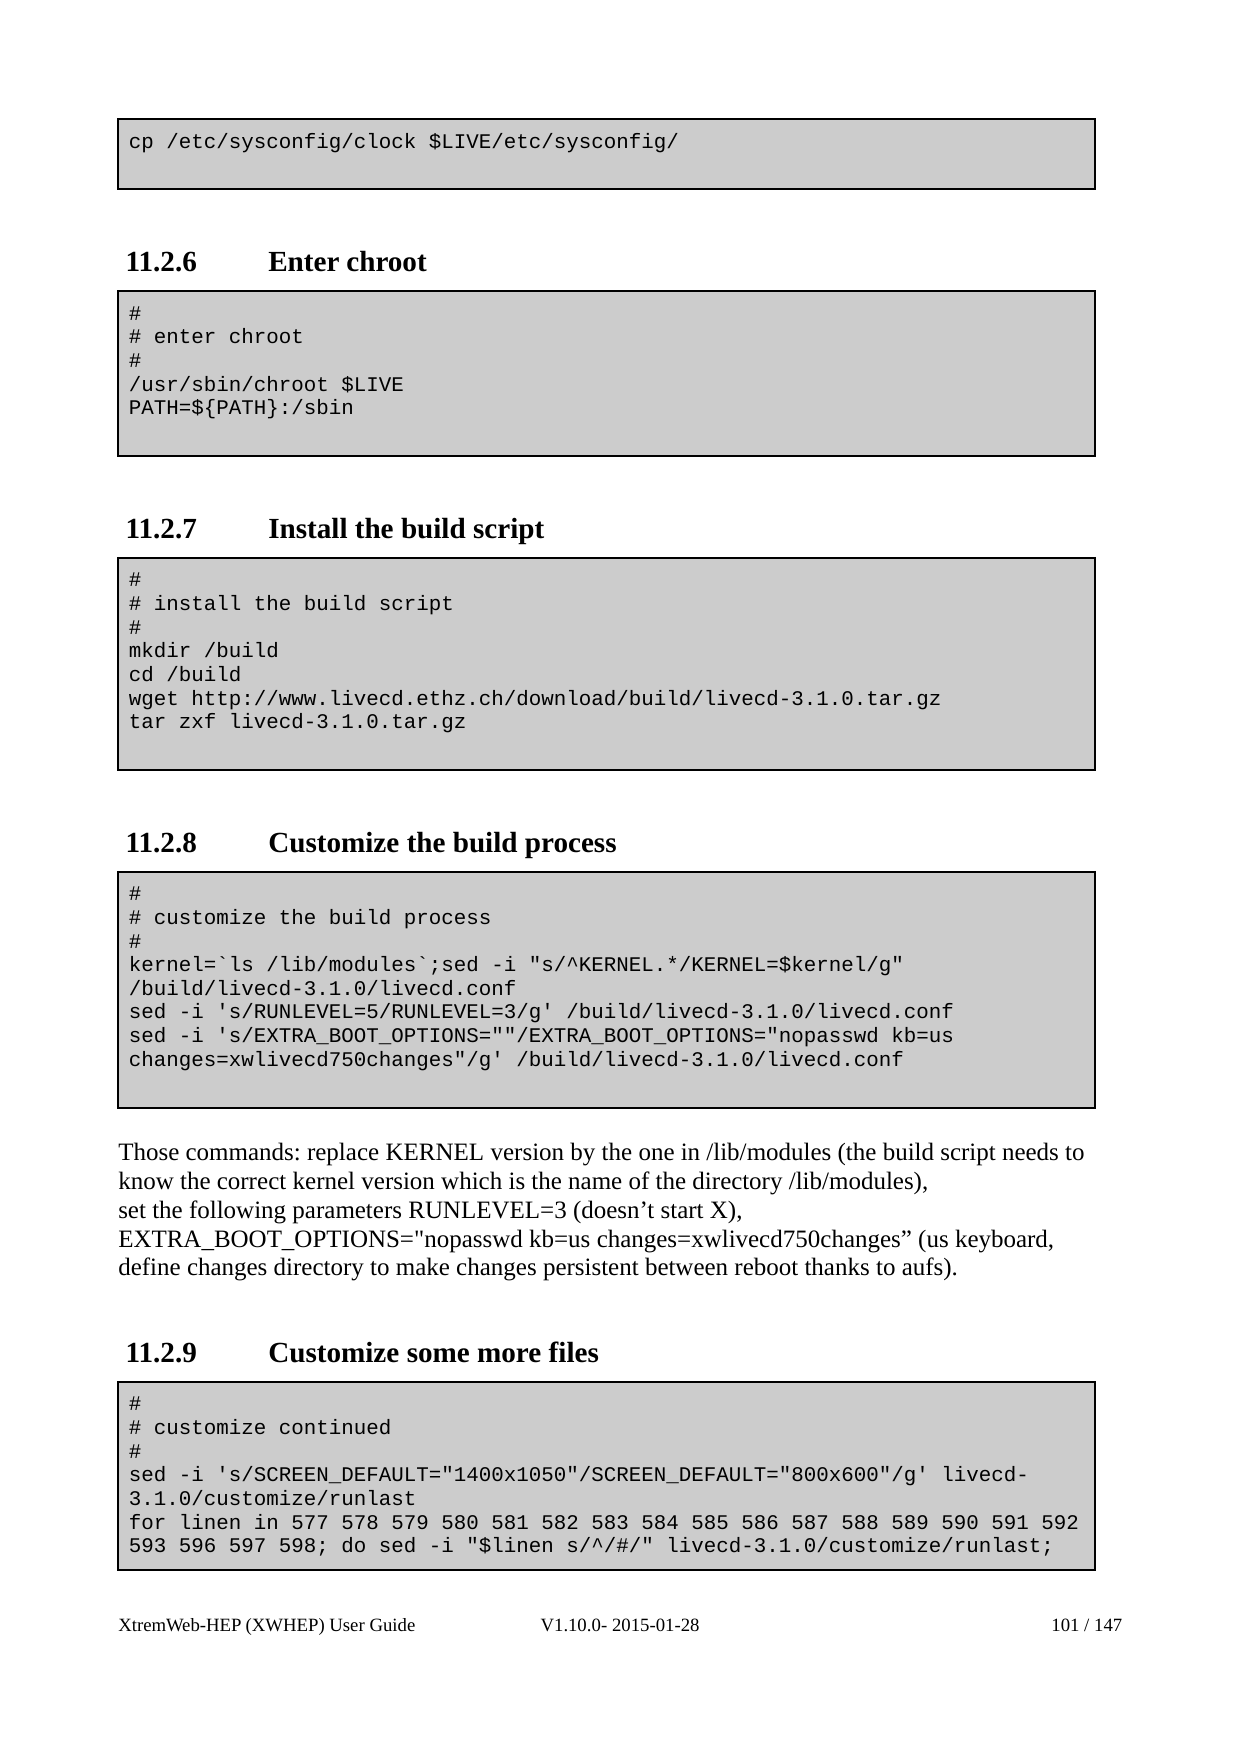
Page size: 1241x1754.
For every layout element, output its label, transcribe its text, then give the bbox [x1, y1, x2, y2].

subtitle Install the build script [118, 511, 1122, 544]
subtitle Customize some more files [118, 1335, 1122, 1368]
table_header # # customize continued # sed -i 's/SCREEN_DEFAULT="1400x1050"/SCREEN_DEFAULT="800x600"/g' livecd-3.1.0/customize/runlast for linen in 577 578 579 580 581 582 583 584 585 586 587 588 589 590 591 592 593 596 597 598; do sed -i "$linen s/^/#/" livecd-3.1.0/customize/runlast; [119, 1383, 1094, 1569]
subtitle Enter chroot [118, 244, 1122, 278]
table_header # # install the build script # mkdir /build cd /build wget http://www.livecd.ethz.ch/download/build/livecd-3.1.0.tar.gz tar zxf livecd-3.1.0.tar.gz [119, 559, 1094, 769]
text Those commands: replace KERNEL version by the one in /lib/modules (the build script needs to know the correct kernel version which is the name of the directory /lib/modules), [118, 1137, 1122, 1195]
subtitle Customize the build process [118, 825, 1122, 858]
table_header # # customize the build process # kernel=`ls /lib/modules`;sed -i "s/^KERNEL.*/KERNEL=$kernel/g" /build/livecd-3.1.0/livecd.conf sed -i 's/RUNLEVEL=5/RUNLEVEL=3/g' /build/livecd-3.1.0/livecd.conf sed -i 's/EXTRA_BOOT_OPTIONS=""/EXTRA_BOOT_OPTIONS="nopasswd kb=us changes=xwlivecd750changes"/g' /build/livecd-3.1.0/livecd.conf [119, 873, 1094, 1107]
table_header cp /etc/sysconfig/clock $LIVE/etc/sysconfig/ [119, 120, 1094, 188]
text set the following parameters RUNLEVEL=3 (doesn’t start X), EXTRA_BOOT_OPTIONS="nopasswd kb=us changes=xwlivecd750changes” (us keyboard, define changes directory to make changes persistent between reboot thanks to aufs). [118, 1195, 1122, 1281]
table_header # # enter chroot # /usr/sbin/chroot $LIVE PATH=${PATH}:/sbin [119, 292, 1094, 455]
